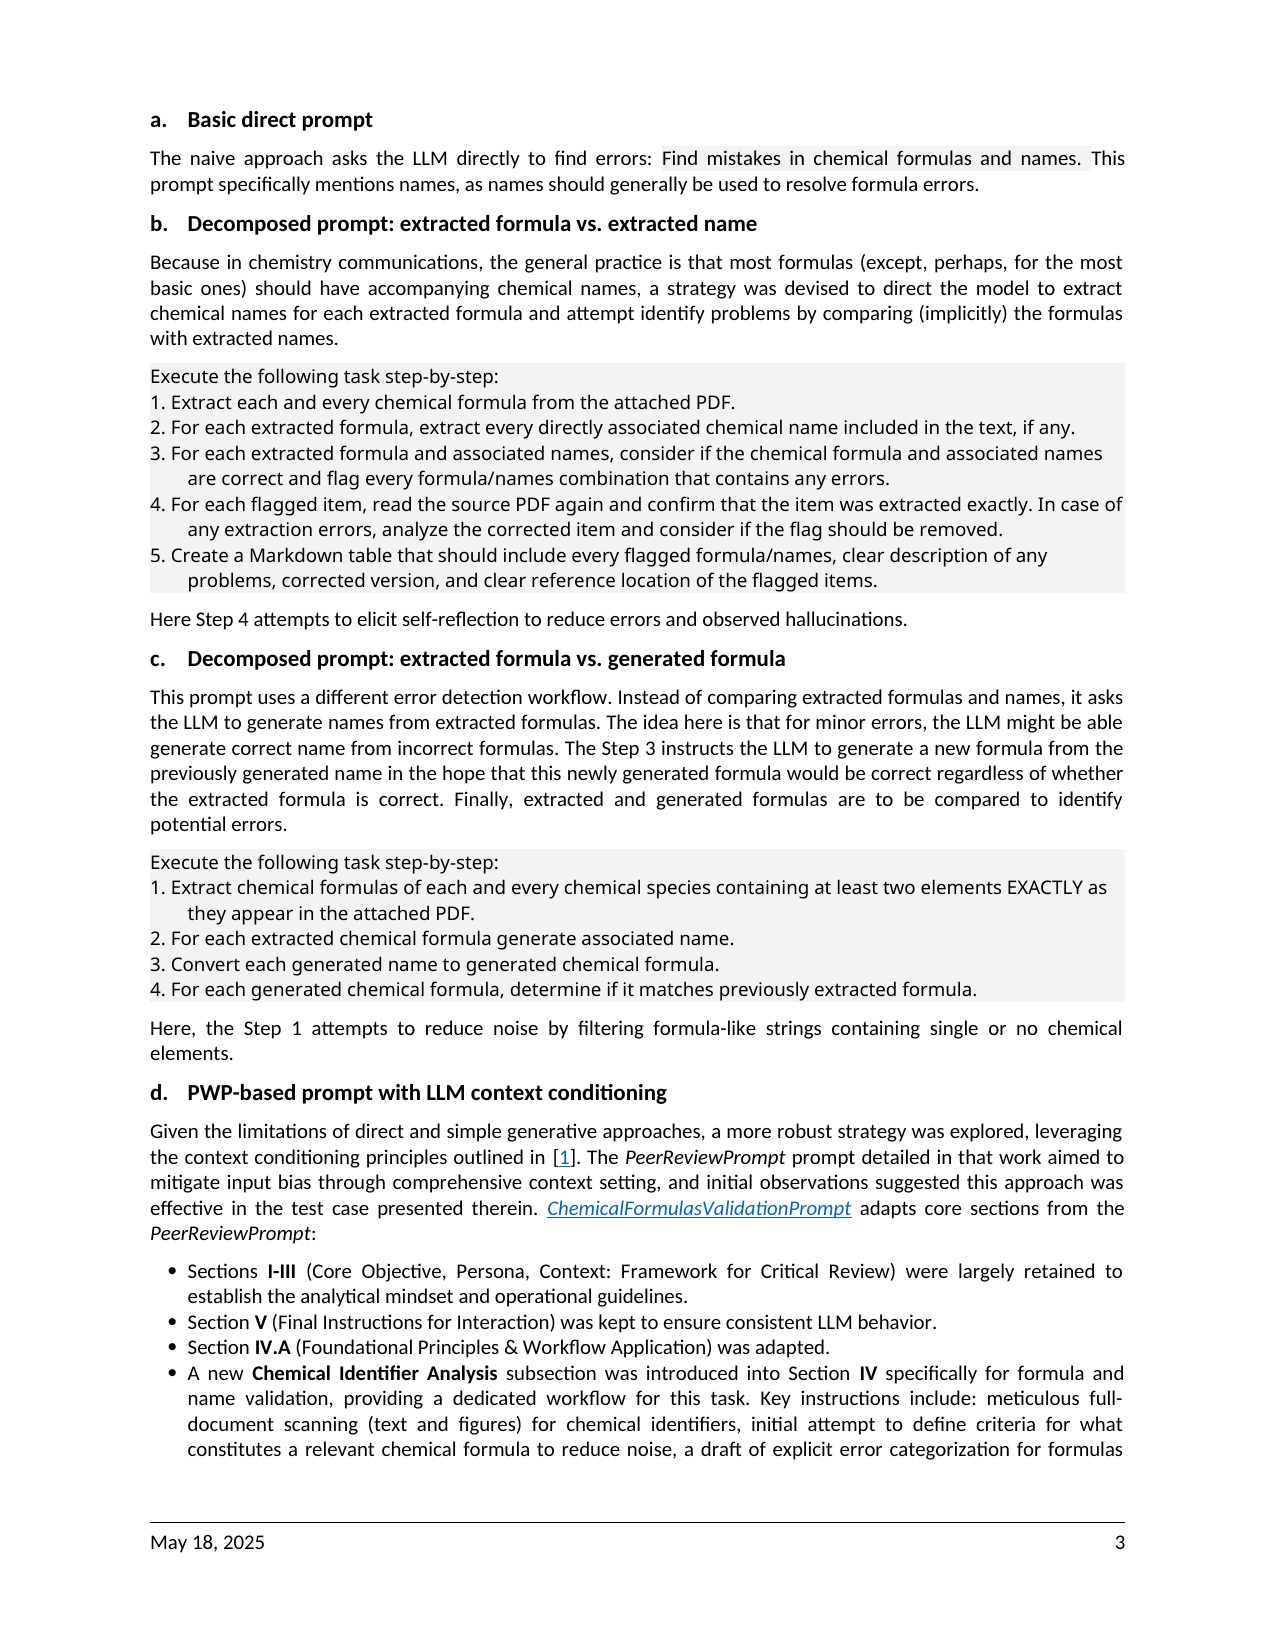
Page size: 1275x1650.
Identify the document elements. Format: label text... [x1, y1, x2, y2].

text 5. Create a Markdown table that should include every flagged formula/names, clear description of any problems, corrected version, and clear reference location of the flagged items. [150, 542, 1125, 593]
list A new Chemical Identifier Analysis subsection was introduced into Section IV specifically for formula and name validation, providing a dedicated workflow for this task. Key instructions include: meticulous full-document scanning (text and figures) for chemical identifiers, initial attempt to define criteria for what constitutes a relevant chemical formula to reduce noise, a draft of explicit error categorization for formulas [169, 1360, 1125, 1462]
text 2. For each extracted chemical formula generate associated name. [150, 926, 1125, 951]
text This prompt uses a different error detection workflow. Instead of comparing extracted formulas and names, it asks the LLM to generate names from extracted formulas. The idea here is that for minor errors, the LLM might be able generate correct name from incorrect formulas. The Step 3 instructs the LLM to generate a new formula from the previously generated name in the hope that this newly generated formula would be correct regardless of whether the extracted formula is correct. Finally, extracted and generated formulas are to be compared to identify potential errors. [150, 684, 1125, 837]
list Section V (Final Instructions for Interaction) was kept to ensure consistent LLM behavior. [169, 1309, 1125, 1334]
text Execute the following task step-by-step: [150, 849, 1125, 875]
text 1. Extract chemical formulas of each and every chemical species containing at least two elements EXACTLY as they appear in the attached PDF. [150, 875, 1125, 926]
text Execute the following task step-by-step: [150, 363, 1125, 389]
text 4. For each generated chemical formula, determine if it matches previously extracted formula. [150, 977, 1125, 1002]
text 4. For each flagged item, read the source PDF again and confirm that the item was extracted exactly. In case of any extraction errors, analyze the corrected item and consider if the flag should be removed. [150, 491, 1125, 542]
text The naive approach asks the LLM directly to find errors: Find mistakes in chemical formulas and names. This prompt specifically mentions names, as names should generally be used to resolve formula errors. [150, 146, 1125, 196]
text Given the limitations of direct and simple generative approaches, a more robust strategy was explored, leveraging the context conditioning principles outlined in [1]. The PeerReviewPrompt prompt detailed in that work aimed to mitigate input bias through comprehensive context setting, and initial observations suggested this approach was effective in the test case presented therein. ChemicalFormulasValidationPrompt adapts core sections from the PeerReviewPrompt: [150, 1119, 1125, 1246]
text 3. Convert each generated name to generated chemical formula. [150, 951, 1125, 977]
text 2. For each extracted formula, extract every directly associated chemical name included in the text, if any. [150, 414, 1125, 440]
text 3. For each extracted formula and associated names, consider if the chemical formula and associated names are correct and flag every formula/names combination that contains any errors. [150, 440, 1125, 491]
list Decomposed prompt: extracted formula vs. extracted name [150, 209, 1125, 237]
text Here, the Step 1 attempts to reduce noise by filtering formula-like strings containing single or no chemical elements. [150, 1015, 1125, 1066]
text 1. Extract each and every chemical formula from the attached PDF. [150, 389, 1125, 414]
list Basic direct prompt [150, 105, 1125, 133]
list Sections I-III (Core Objective, Persona, Context: Framework for Critical Review) were largely retained to establish the analytical mindset and operational guidelines. [169, 1258, 1125, 1309]
text Here Step 4 attempts to elicit self-reflection to reduce errors and observed hallucinations. [150, 606, 1125, 631]
text Because in chemistry communications, the general practice is that most formulas (except, perhaps, for the most basic ones) should have accompanying chemical names, a strategy was devised to direct the model to extract chemical names for each extracted formula and attempt identify problems by comparing (implicitly) the formulas with extracted names. [150, 249, 1125, 351]
list PWP-based prompt with LLM context conditioning [150, 1078, 1125, 1106]
list Section IV.A (Foundational Principles & Workflow Application) was adapted. [169, 1334, 1125, 1360]
list Decomposed prompt: extracted formula vs. generated formula [150, 644, 1125, 672]
